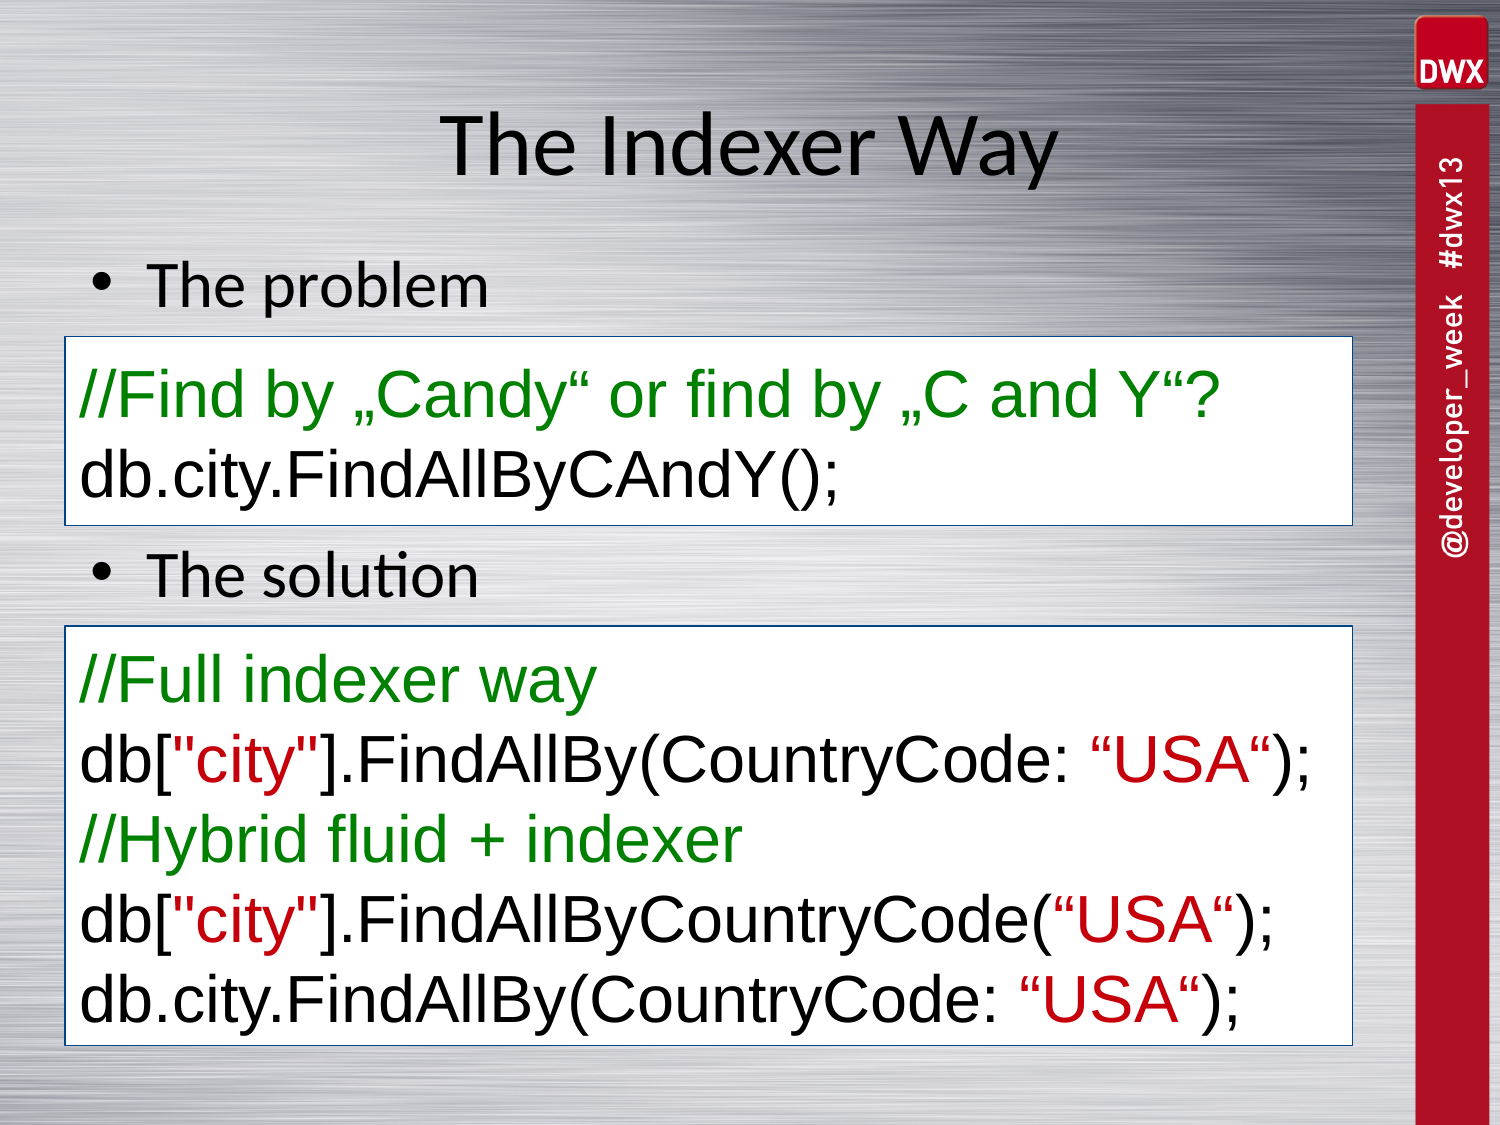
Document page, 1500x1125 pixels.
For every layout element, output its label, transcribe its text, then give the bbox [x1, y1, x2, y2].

picture [0, 0, 1500, 1125]
title The Indexer Way [75, 45, 1426, 233]
text_box //Full indexer way db["city"].FindAllBy(CountryCode: “USA“); //Hybrid fluid + indexer db["city"].FindAllByCountryCode(“USA“); db.city.FindAllBy(CountryCode: “USA“); [64, 625, 1353, 1046]
text_box //Find by „Candy“ or find by „C and Y“? db.city.FindAllByCAndY(); [64, 336, 75, 526]
list The problem The solution [75, 233, 1426, 976]
